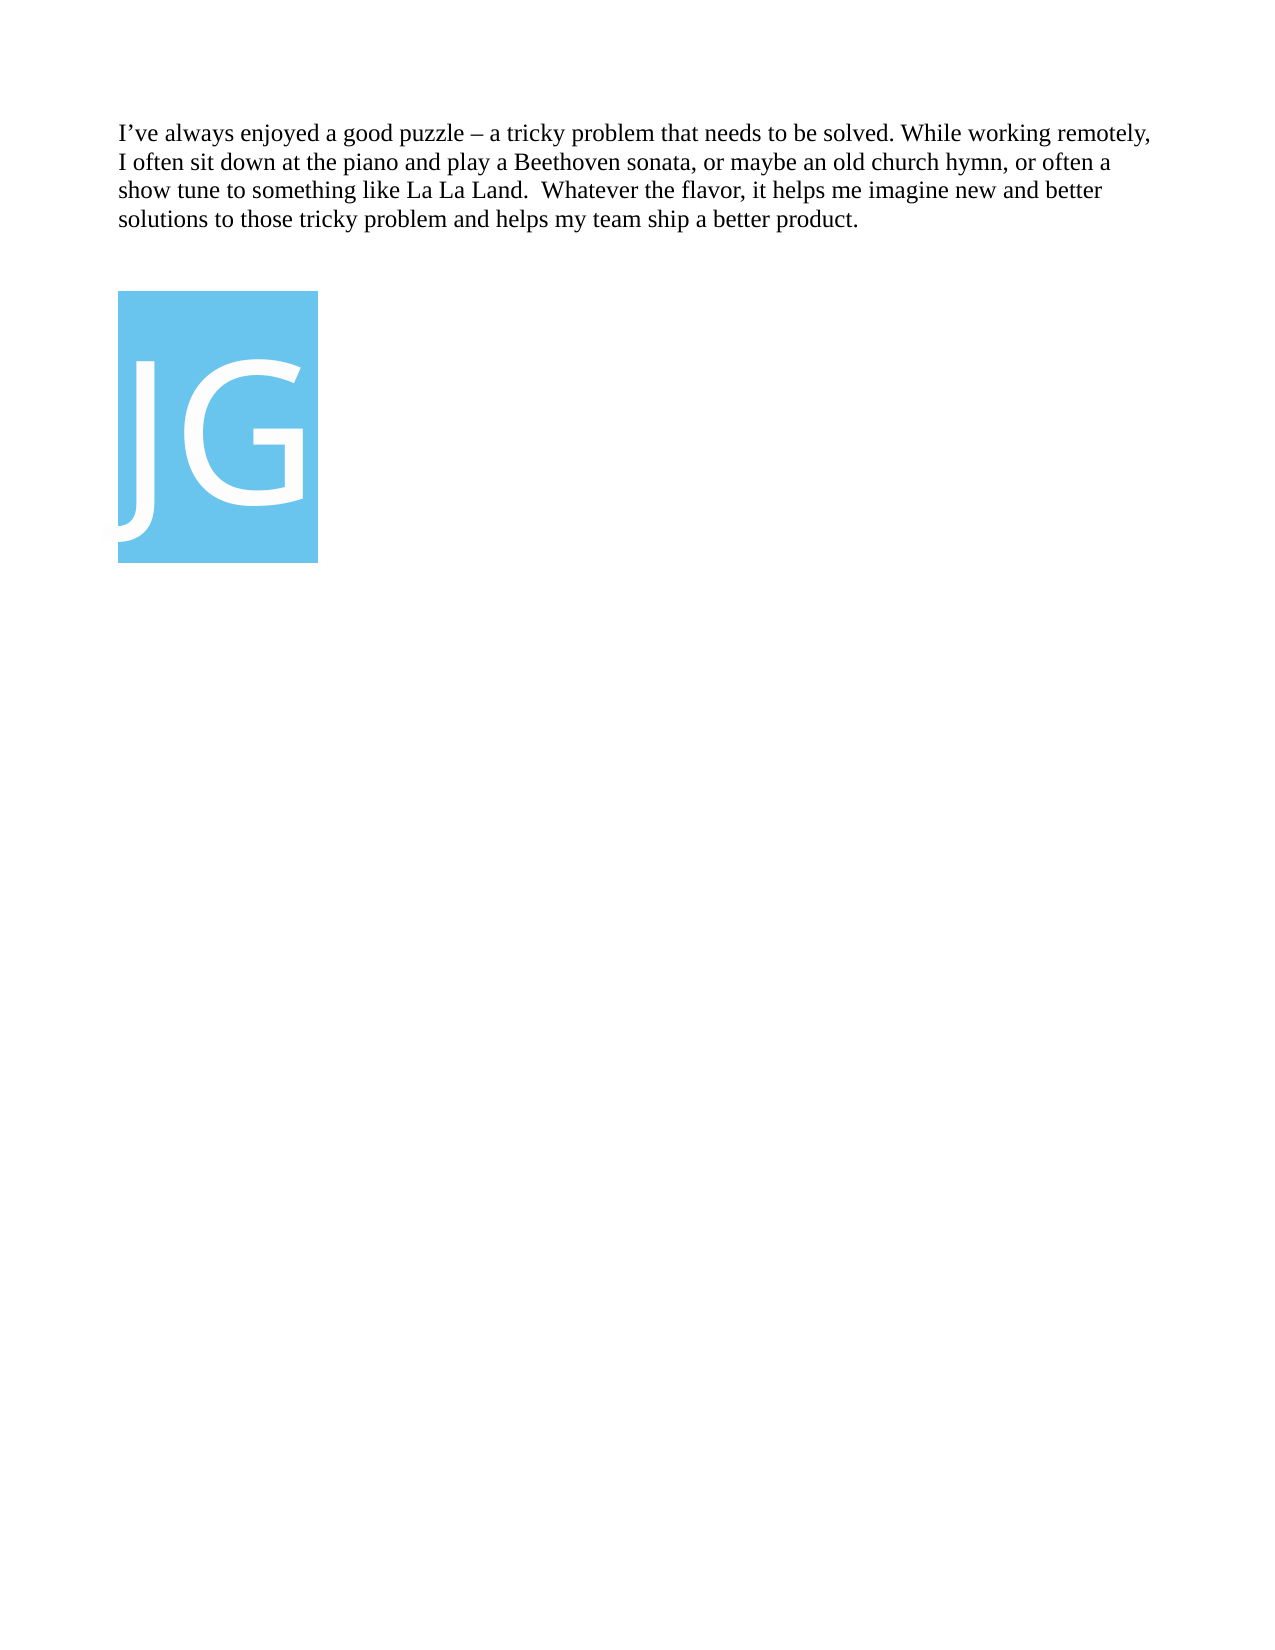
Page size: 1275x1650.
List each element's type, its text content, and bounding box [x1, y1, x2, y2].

text I’ve always enjoyed a good puzzle – a tricky problem that needs to be solved. While working remotely, I often sit down at the piano and play a Beethoven sonata, or maybe an old church hymn, or often a show tune to something like La La Land. Whatever the flavor, it helps me imagine new and better solutions to those tricky problem and helps my team ship a better product. [118, 118, 1157, 233]
text JG [118, 291, 1157, 563]
